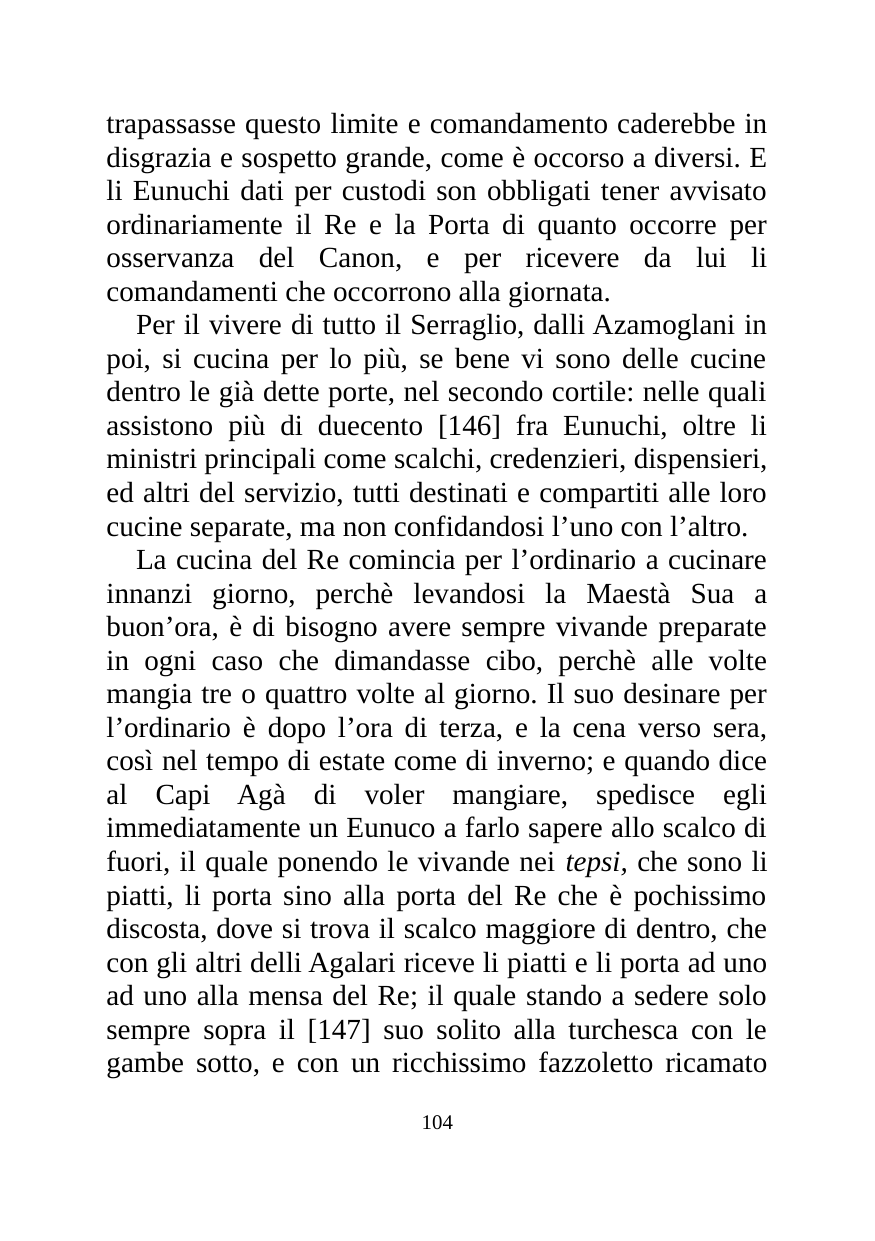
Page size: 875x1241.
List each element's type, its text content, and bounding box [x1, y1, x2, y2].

text La cucina del Re comincia per l’ordinario a cucinare innanzi giorno, perchè levandosi la Maestà Sua a buon’ora, è di bisogno avere sempre vivande preparate in ogni caso che dimandasse cibo, perchè alle volte mangia tre o quattro volte al giorno. Il suo desinare per l’ordinario è dopo l’ora di terza, e la cena verso sera, così nel tempo di estate come di inverno; e quando dice al Capi Agà di voler mangiare, spedisce egli immediatamente un Eunuco a farlo sapere allo scalco di fuori, il quale ponendo le vivande nei tepsi, che sono li piatti, li porta sino alla porta del Re che è pochissimo discosta, dove si trova il scalco maggiore di dentro, che con gli altri delli Agalari riceve li piatti e li porta ad uno ad uno alla mensa del Re; il quale stando a sedere solo sempre sopra il [147] suo solito alla turchesca con le gambe sotto, e con un ricchissimo fazzoletto ricamato [106, 542, 768, 1079]
text trapassasse questo limite e comandamento caderebbe in disgrazia e sospetto grande, come è occorso a diversi. E li Eunuchi dati per custodi son obbligati tener avvisato ordinariamente il Re e la Porta di quanto occorre per osservanza del Canon, e per ricevere da lui li comandamenti che occorrono alla giornata. [106, 106, 768, 307]
text Per il vivere di tutto il Serraglio, dalli Azamoglani in poi, si cucina per lo più, se bene vi sono delle cucine dentro le già dette porte, nel secondo cortile: nelle quali assistono più di duecento [146] fra Eunuchi, oltre li ministri principali come scalchi, credenzieri, dispensieri, ed altri del servizio, tutti destinati e compartiti alle loro cucine separate, ma non confidandosi l’uno con l’altro. [106, 307, 768, 542]
